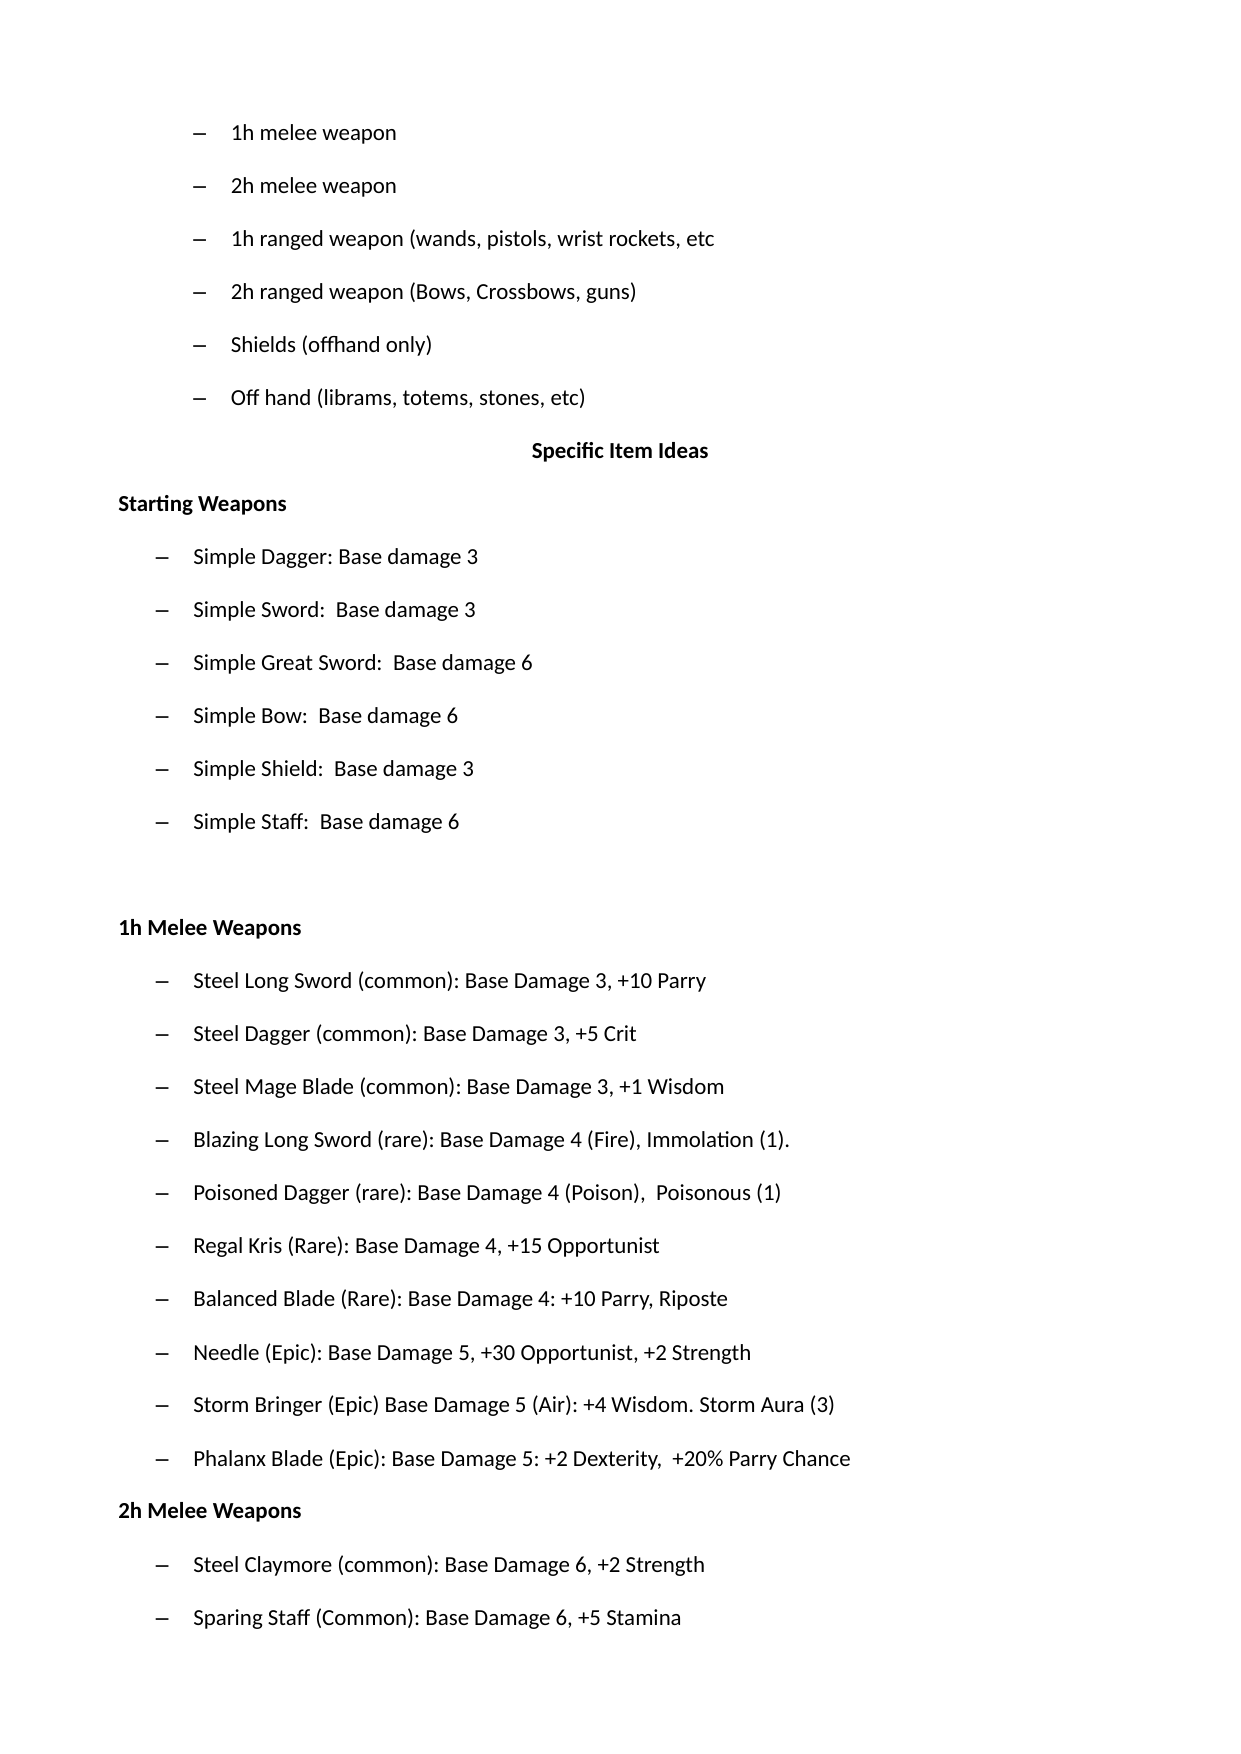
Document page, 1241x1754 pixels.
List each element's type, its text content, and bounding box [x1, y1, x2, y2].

list 2h melee weapon [193, 171, 1122, 199]
list Blazing Long Sword (rare): Base Damage 4 (Fire), Immolation (1). [156, 1126, 1122, 1153]
list Shields (offhand only) [193, 330, 1122, 358]
list Steel Dagger (common): Base Damage 3, +5 Crit [156, 1019, 1122, 1047]
list Simple Sword: Base damage 3 [156, 595, 1122, 623]
text Starting Weapons [118, 489, 1122, 517]
list 1h melee weapon [193, 118, 1122, 146]
list Steel Claymore (common): Base Damage 6, +2 Strength [156, 1550, 1122, 1578]
list Simple Shield: Base damage 3 [156, 754, 1122, 782]
list Simple Dagger: Base damage 3 [156, 542, 1122, 570]
text 2h Melee Weapons [118, 1497, 1122, 1525]
list Steel Mage Blade (common): Base Damage 3, +1 Wisdom [156, 1072, 1122, 1101]
list Storm Bringer (Epic) Base Damage 5 (Air): +4 Wisdom. Storm Aura (3) [156, 1391, 1122, 1419]
list Phalanx Blade (Epic): Base Damage 5: +2 Dexterity, +20% Parry Chance [156, 1444, 1122, 1472]
text Specific Item Ideas [118, 436, 1122, 464]
list Steel Long Sword (common): Base Damage 3, +10 Parry [156, 966, 1122, 994]
list Poisoned Dagger (rare): Base Damage 4 (Poison), Poisonous (1) [156, 1178, 1122, 1207]
list Simple Bow: Base damage 6 [156, 701, 1122, 729]
list Regal Kris (Rare): Base Damage 4, +15 Opportunist [156, 1232, 1122, 1259]
list Needle (Epic): Base Damage 5, +30 Opportunist, +2 Strength [156, 1338, 1122, 1366]
list Balanced Blade (Rare): Base Damage 4: +10 Parry, Riposte [156, 1284, 1122, 1313]
list Simple Great Sword: Base damage 6 [156, 648, 1122, 676]
list Sparing Staff (Common): Base Damage 6, +5 Stamina [156, 1603, 1122, 1631]
list 1h ranged weapon (wands, pistols, wrist rockets, etc [193, 224, 1122, 252]
list Off hand (librams, totems, stones, etc) [193, 383, 1122, 411]
text 1h Melee Weapons [118, 913, 1122, 941]
list 2h ranged weapon (Bows, Crossbows, guns) [193, 277, 1122, 305]
list Simple Staff: Base damage 6 [156, 807, 1122, 835]
